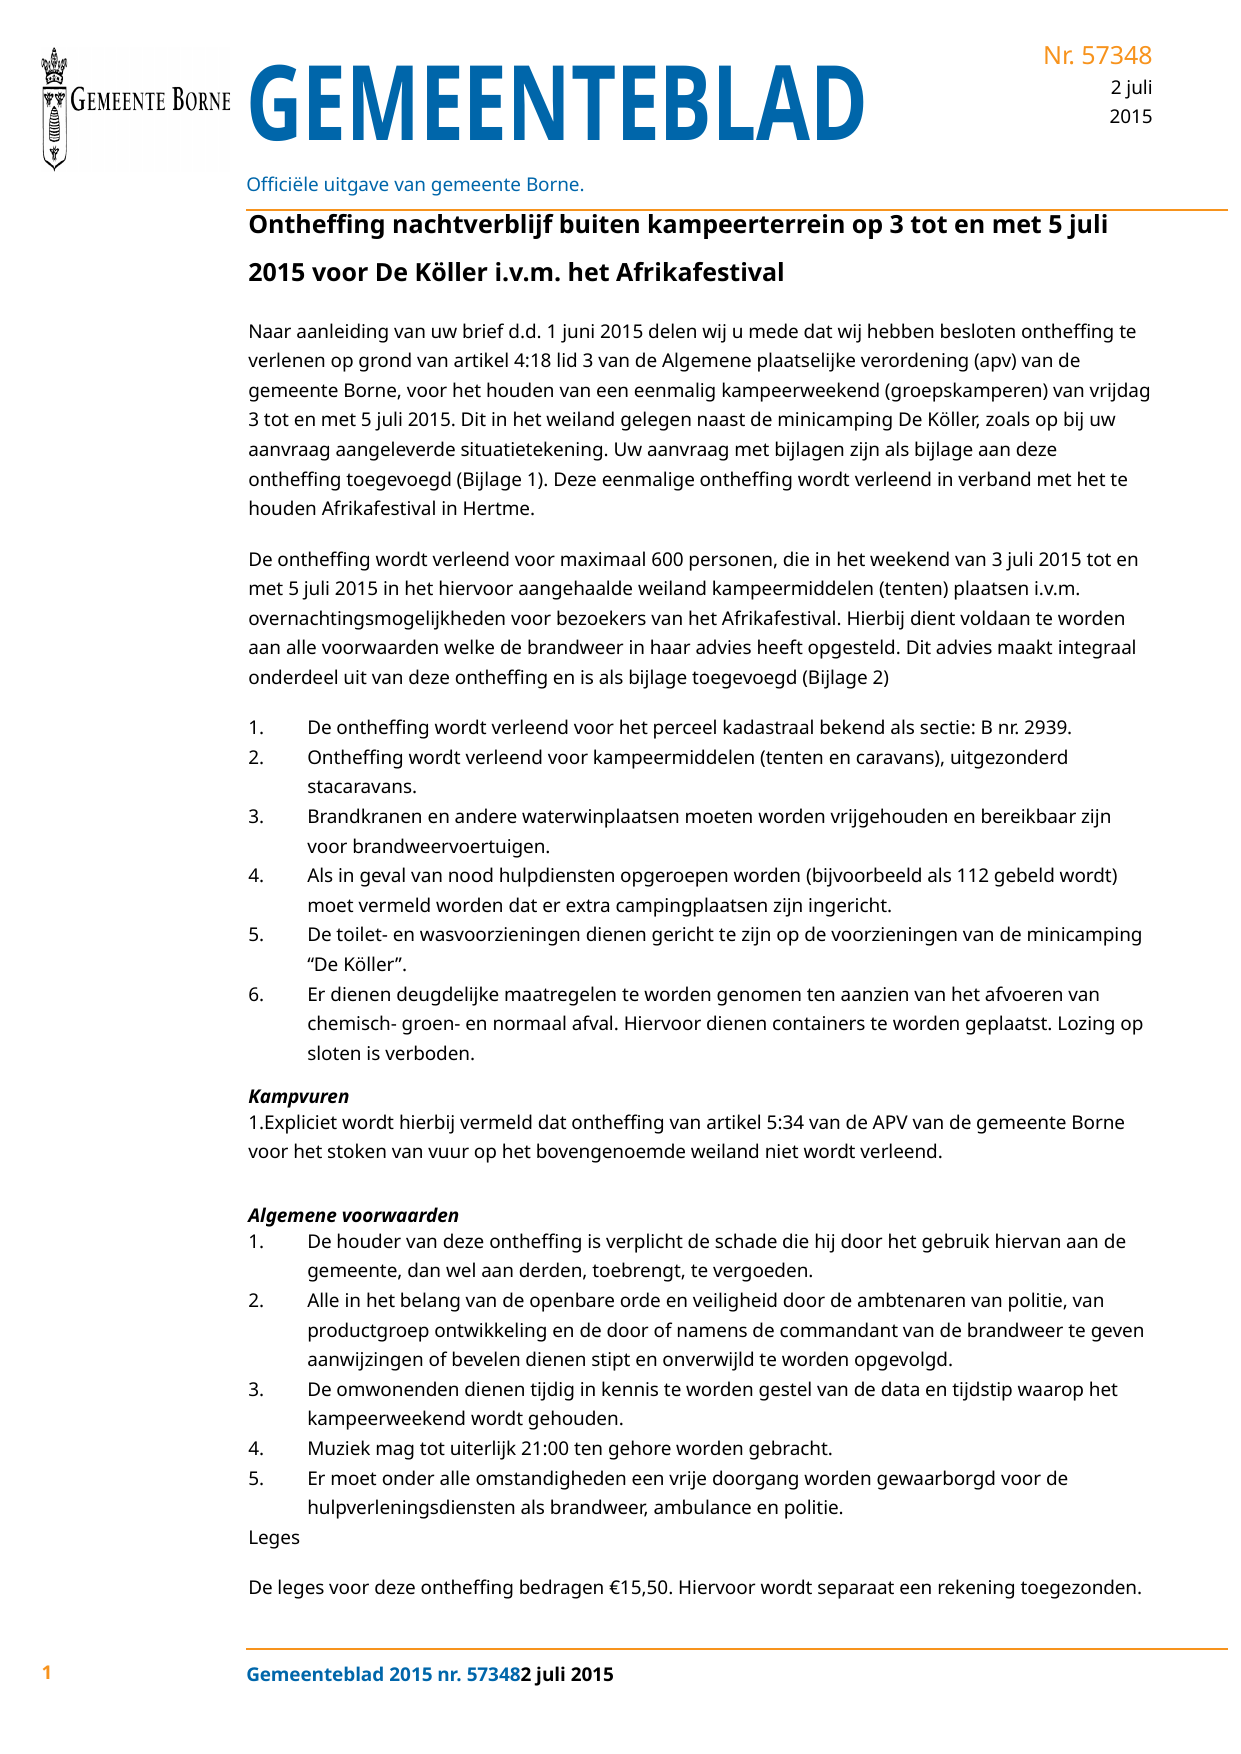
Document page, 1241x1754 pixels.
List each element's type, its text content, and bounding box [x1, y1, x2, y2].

list De houder van deze ontheffing is verplicht de schade die hij door het gebruik hiervan aan de gemeente, dan wel aan derden, toebrengt, te vergoeden. [248, 1228, 1152, 1283]
picture [41, 47, 231, 172]
list De ontheffing wordt verleend voor het perceel kadastraal bekend als sectie: B nr. 2939. [248, 714, 1152, 740]
list Brandkranen en andere waterwinplaatsen moeten worden vrijgehouden en bereikbaar zijn voor brandweervoertuigen. [248, 803, 1152, 859]
text Naar aanleiding van uw brief d.d. 1 juni 2015 delen wij u mede dat wij hebben besloten ontheffing te verlenen op grond van artikel 4:18 lid 3 van de Algemene plaatselijke verordening (apv) van de gemeente Borne, voor het houden van een eenmalig kampeerweekend (groepskamperen) van vrijdag 3 tot en met 5 juli 2015. Dit in het weiland gelegen naast de minicamping De Köller, zoals op bij uw aanvraag aangeleverde situatietekening. Uw aanvraag met bijlagen zijn als bijlage aan deze ontheffing toegevoegd (Bijlage 1). Deze eenmalige ontheffing wordt verleend in verband met het te houden Afrikafestival in Hertme. [248, 318, 1152, 521]
text 1.Expliciet wordt hierbij vermeld dat ontheffing van artikel 5:34 van de APV van de gemeente Borne voor het stoken van vuur op het bovengenoemde weiland niet wordt verleend. [248, 1109, 1152, 1164]
text Leges [248, 1524, 1152, 1550]
text De ontheffing wordt verleend voor maximaal 600 personen, die in het weekend van 3 juli 2015 tot en met 5 juli 2015 in het hiervoor aangehaalde weiland kampeermiddelen (tenten) plaatsen i.v.m. overnachtingsmogelijkheden voor bezoekers van het Afrikafestival. Hierbij dient voldaan te worden aan alle voorwaarden welke de brandweer in haar advies heeft opgesteld. Dit advies maakt integraal onderdeel uit van deze ontheffing en is als bijlage toegevoegd (Bijlage 2) [248, 546, 1152, 690]
list Ontheffing wordt verleend voor kampeermiddelen (tenten en caravans), uitgezonderd stacaravans. [248, 744, 1152, 799]
text Ontheffing nachtverblijf buiten kampeerterrein op 3 tot en met 5 juli 2015 voor De Köller i.v.m. het Afrikafestival [248, 211, 1152, 288]
text De leges voor deze ontheffing bedragen €15,50. Hiervoor wordt separaat een rekening toegezonden. [248, 1574, 1152, 1600]
list Muziek mag tot uiterlijk 21:00 ten gehore worden gebracht. [248, 1435, 1152, 1461]
text Algemene voorwaarden [248, 1202, 1152, 1228]
text Kampvuren [248, 1083, 1152, 1109]
list Alle in het belang van de openbare orde en veiligheid door de ambtenaren van politie, van productgroep ontwikkeling en de door of namens de commandant van de brandweer te geven aanwijzingen of bevelen dienen stipt en onverwijld te worden opgevolgd. [248, 1287, 1152, 1372]
list De omwonenden dienen tijdig in kennis te worden gestel van de data en tijdstip waarop het kampeerweekend wordt gehouden. [248, 1376, 1152, 1431]
list De toilet- en wasvoorzieningen dienen gericht te zijn op de voorzieningen van de minicamping “De Köller”. [248, 922, 1152, 977]
list Er moet onder alle omstandigheden een vrije doorgang worden gewaarborgd voor de hulpverleningsdiensten als brandweer, ambulance en politie. [248, 1465, 1152, 1520]
list Als in geval van nood hulpdiensten opgeroepen worden (bijvoorbeeld als 112 gebeld wordt) moet vermeld worden dat er extra campingplaatsen zijn ingericht. [248, 862, 1152, 918]
list Er dienen deugdelijke maatregelen te worden genomen ten aanzien van het afvoeren van chemisch- groen- en normaal afval. Hiervoor dienen containers te worden geplaatst. Lozing op sloten is verboden. [248, 981, 1152, 1066]
